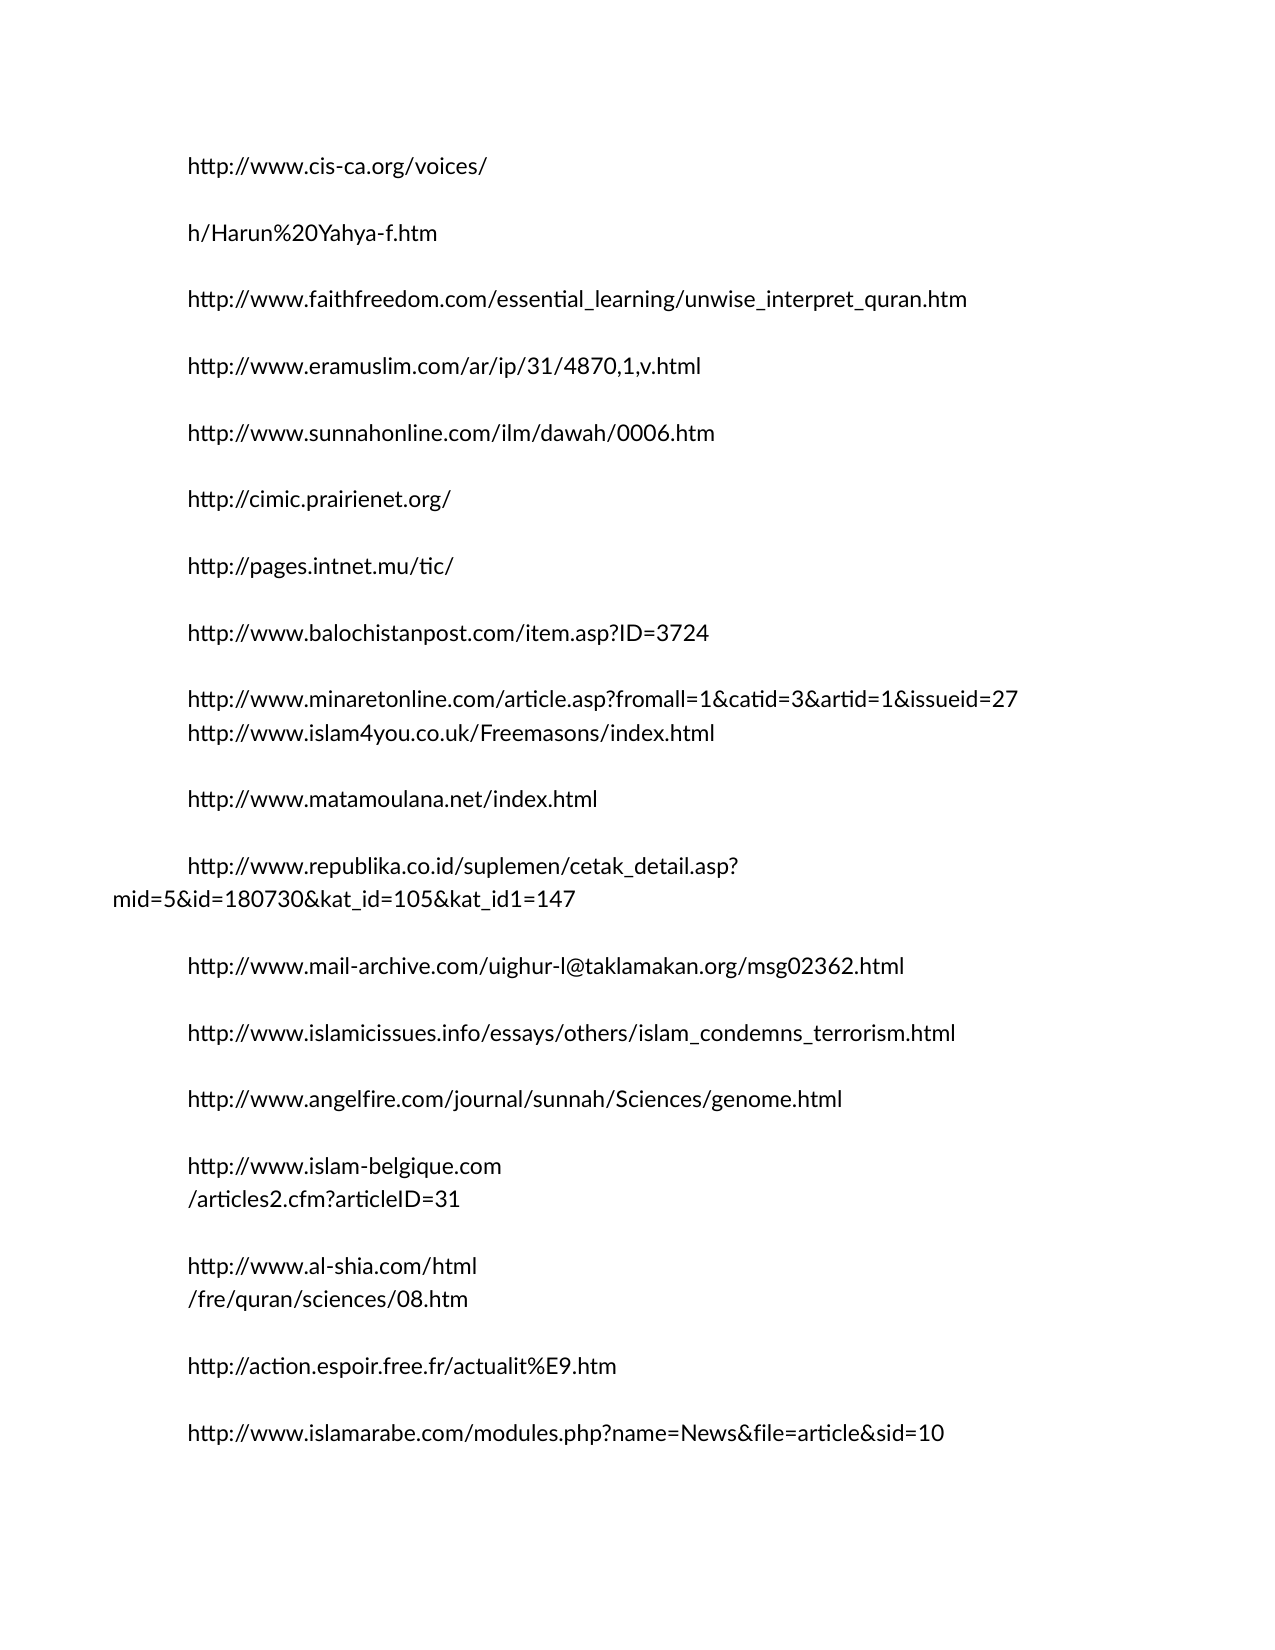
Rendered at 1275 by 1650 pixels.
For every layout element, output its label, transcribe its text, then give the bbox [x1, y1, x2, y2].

text http://cimic.prairienet.org/ [112, 481, 1145, 514]
text http://www.republika.co.id/suplemen/cetak_detail.asp?mid=5&id=180730&kat_id=105&kat_id1=147 [112, 848, 1145, 914]
text http://www.faithfreedom.com/essential_learning/unwise_interpret_quran.htm [112, 281, 1145, 314]
text http://www.mail-archive.com/uighur-l@taklamakan.org/msg02362.html [112, 948, 1145, 981]
text http://www.matamoulana.net/index.html [112, 781, 1145, 814]
text http://www.cis-ca.org/voices/ [112, 148, 1145, 181]
text http://www.islam-belgique.com [112, 1148, 1145, 1181]
text http://www.islam4you.co.uk/Freemasons/index.html [112, 714, 1145, 748]
text /articles2.cfm?articleID=31 [112, 1181, 1145, 1214]
text http://pages.intnet.mu/tic/ [112, 548, 1145, 581]
text http://www.islamarabe.com/modules.php?name=News&file=article&sid=10 [112, 1414, 1145, 1448]
text h/Harun%20Yahya-f.htm [112, 214, 1145, 248]
text http://www.al-shia.com/html [112, 1248, 1145, 1281]
text http://www.balochistanpost.com/item.asp?ID=3724 [112, 614, 1145, 648]
text http://www.eramuslim.com/ar/ip/31/4870,1,v.html [112, 348, 1145, 381]
text http://action.espoir.free.fr/actualit%E9.htm [112, 1348, 1145, 1381]
text http://www.angelfire.com/journal/sunnah/Sciences/genome.html [112, 1081, 1145, 1114]
text http://www.sunnahonline.com/ilm/dawah/0006.htm [112, 414, 1145, 448]
text http://www.islamicissues.info/essays/others/islam_condemns_terrorism.html [112, 1014, 1145, 1048]
text http://www.minaretonline.com/article.asp?fromall=1&catid=3&artid=1&issueid=27 [112, 681, 1145, 714]
text /fre/quran/sciences/08.htm [112, 1281, 1145, 1314]
